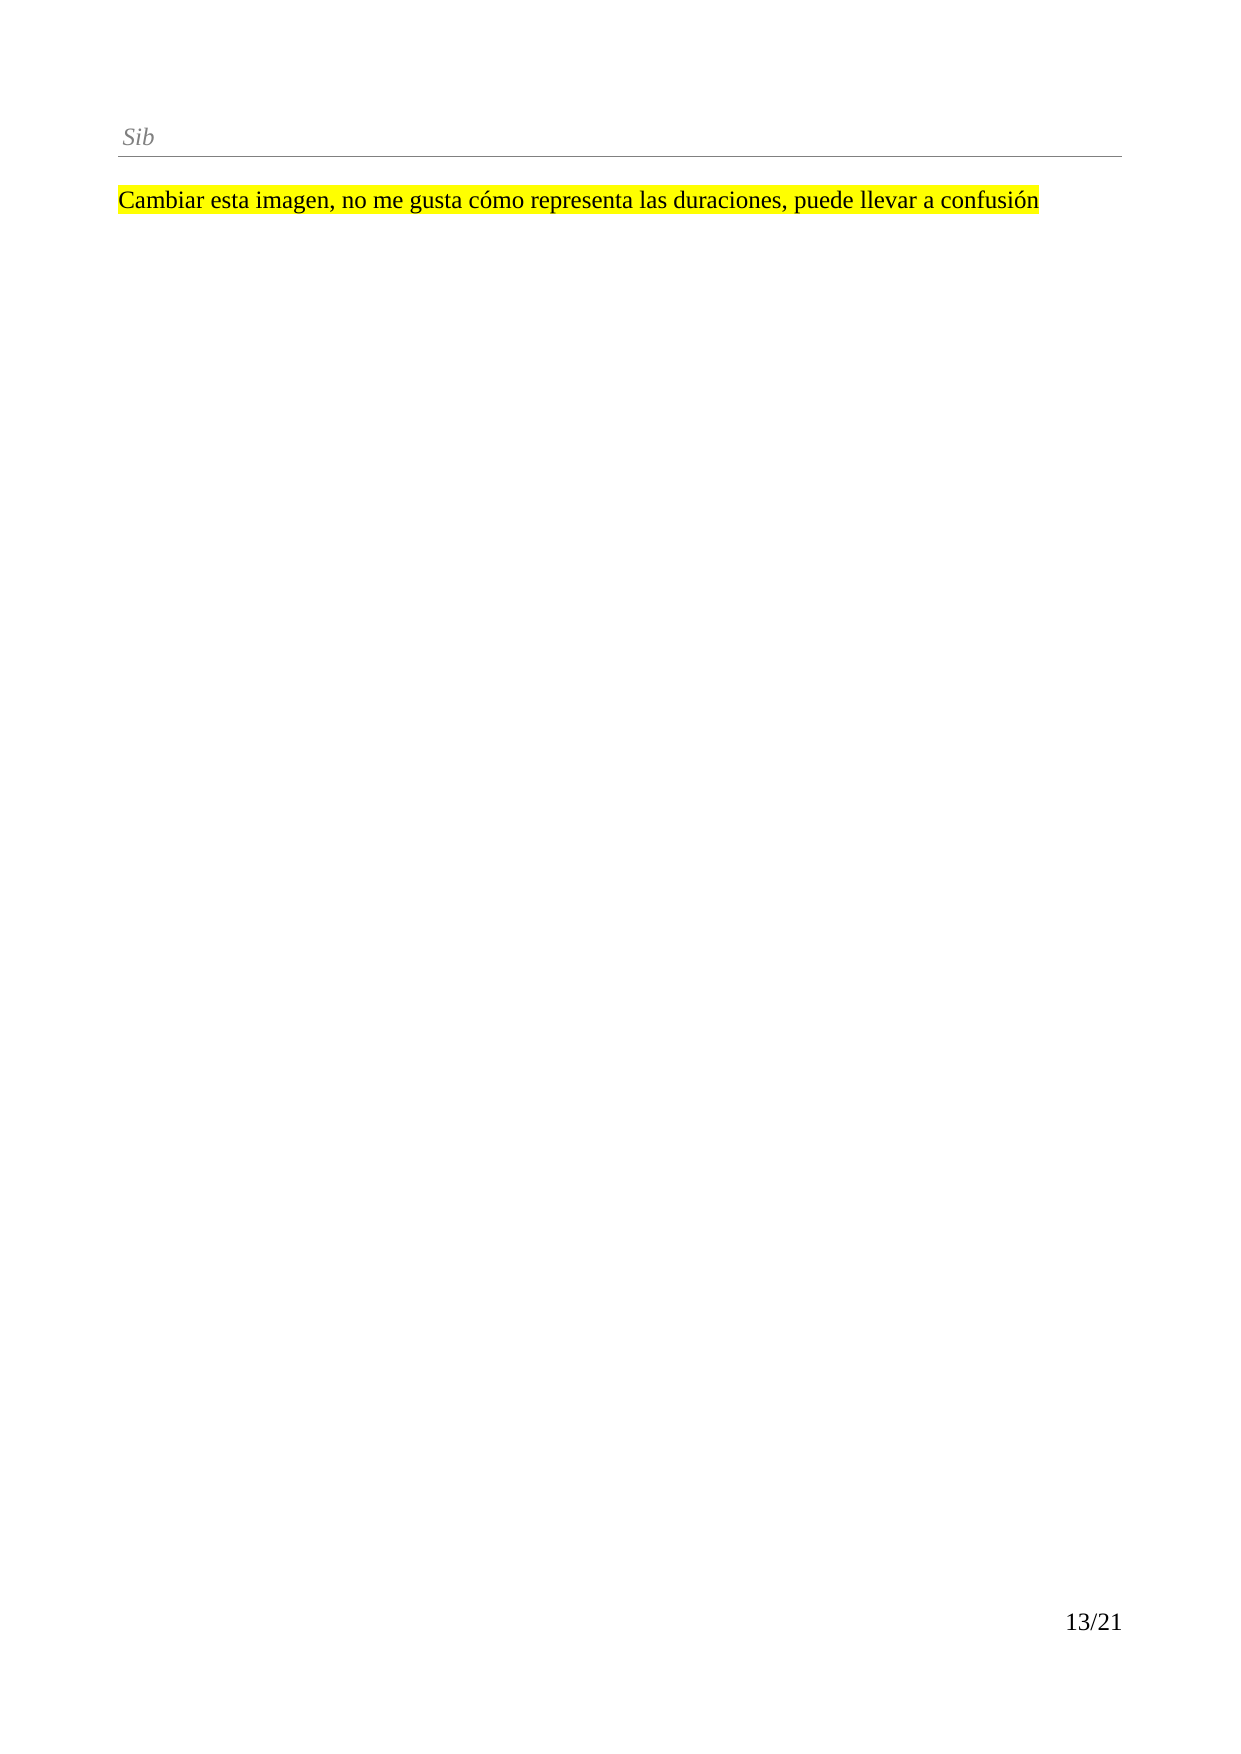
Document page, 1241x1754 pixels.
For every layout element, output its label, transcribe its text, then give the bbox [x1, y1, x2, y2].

text Cambiar esta imagen, no me gusta cómo representa las duraciones, puede llevar a confusión [118, 185, 1122, 214]
